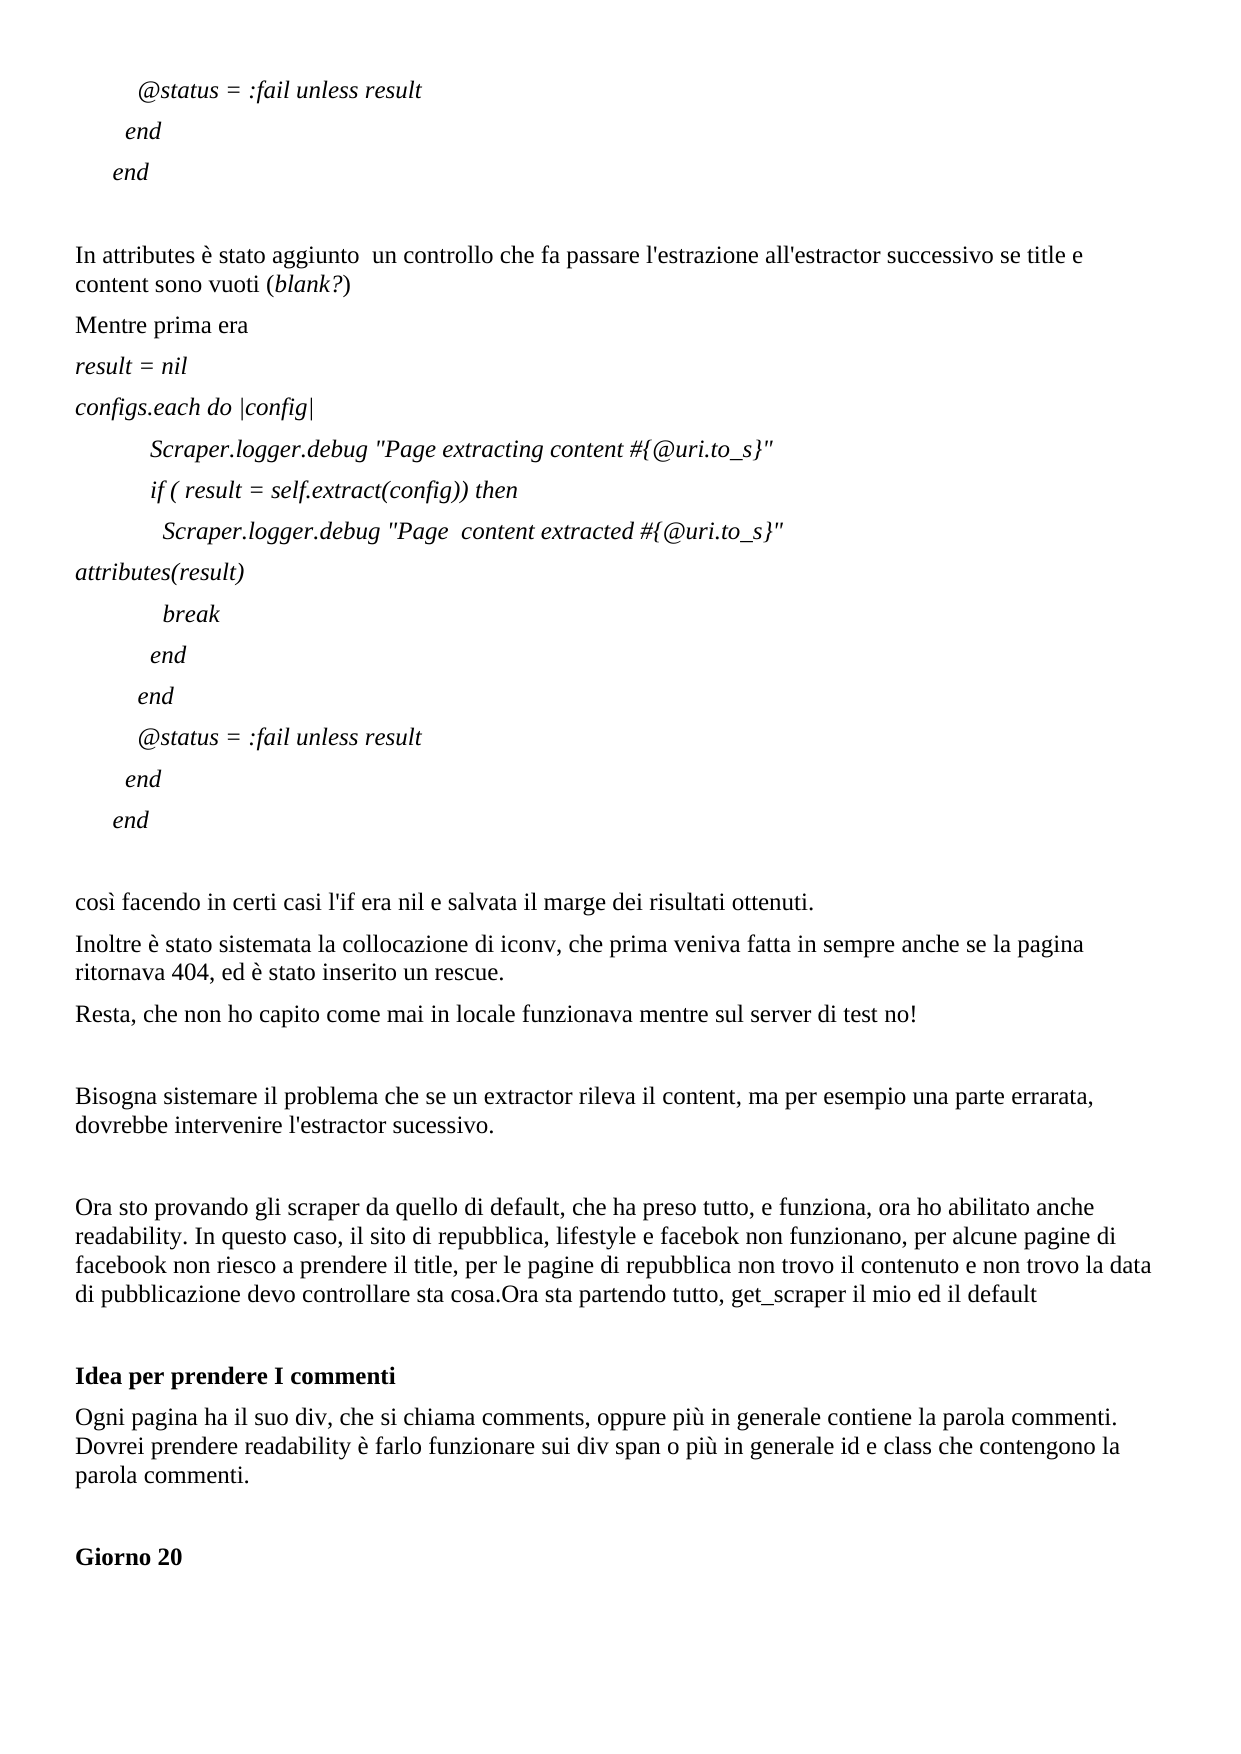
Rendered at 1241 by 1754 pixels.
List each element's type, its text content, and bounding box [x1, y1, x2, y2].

text end [75, 681, 1162, 710]
text configs.each do |config| [75, 392, 1162, 421]
text Scraper.logger.debug "Page content extracted #{@uri.to_s}" [75, 516, 1162, 545]
text end [75, 116, 1162, 145]
text Bisogna sistemare il problema che se un extractor rileva il content, ma per esempio una parte errarata, dovrebbe intervenire l'estractor sucessivo. [75, 1081, 1162, 1139]
text break [75, 599, 1162, 627]
text Scraper.logger.debug "Page extracting content #{@uri.to_s}" [75, 434, 1162, 462]
text In attributes è stato aggiunto un controllo che fa passare l'estrazione all'estractor successivo se title e content sono vuoti (blank?) [75, 240, 1162, 297]
text Inoltre è stato sistemata la collocazione di iconv, che prima veniva fatta in sempre anche se la pagina ritornava 404, ed è stato inserito un rescue. [75, 929, 1162, 986]
text @status = :fail unless result [75, 722, 1162, 751]
text Ora sto provando gli scraper da quello di default, che ha preso tutto, e funziona, ora ho abilitato anche readability. In questo caso, il sito di repubblica, lifestyle e facebok non funzionano, per alcune pagine di facebook non riesco a prendere il title, per le pagine di repubblica non trovo il contenuto e non trovo la data di pubblicazione devo controllare sta cosa.Ora sta partendo tutto, get_scraper il mio ed il default [75, 1192, 1162, 1307]
text result = nil [75, 351, 1162, 380]
text così facendo in certi casi l'if era nil e salvata il marge dei risultati ottenuti. [75, 887, 1162, 916]
text @status = :fail unless result [75, 75, 1162, 104]
text end [75, 805, 1162, 834]
text end [75, 157, 1162, 186]
text end [75, 640, 1162, 669]
text end [75, 764, 1162, 792]
text attributes(result) [75, 557, 1162, 586]
text Giorno 20 [75, 1542, 1162, 1571]
text Idea per prendere I commenti [75, 1361, 1162, 1390]
text Mentre prima era [75, 310, 1162, 339]
text Ogni pagina ha il suo div, che si chiama comments, oppure più in generale contiene la parola commenti. Dovrei prendere readability è farlo funzionare sui div span o più in generale id e class che contengono la parola commenti. [75, 1402, 1162, 1489]
text Resta, che non ho capito come mai in locale funzionava mentre sul server di test no! [75, 999, 1162, 1027]
text if ( result = self.extract(config)) then [75, 475, 1162, 504]
